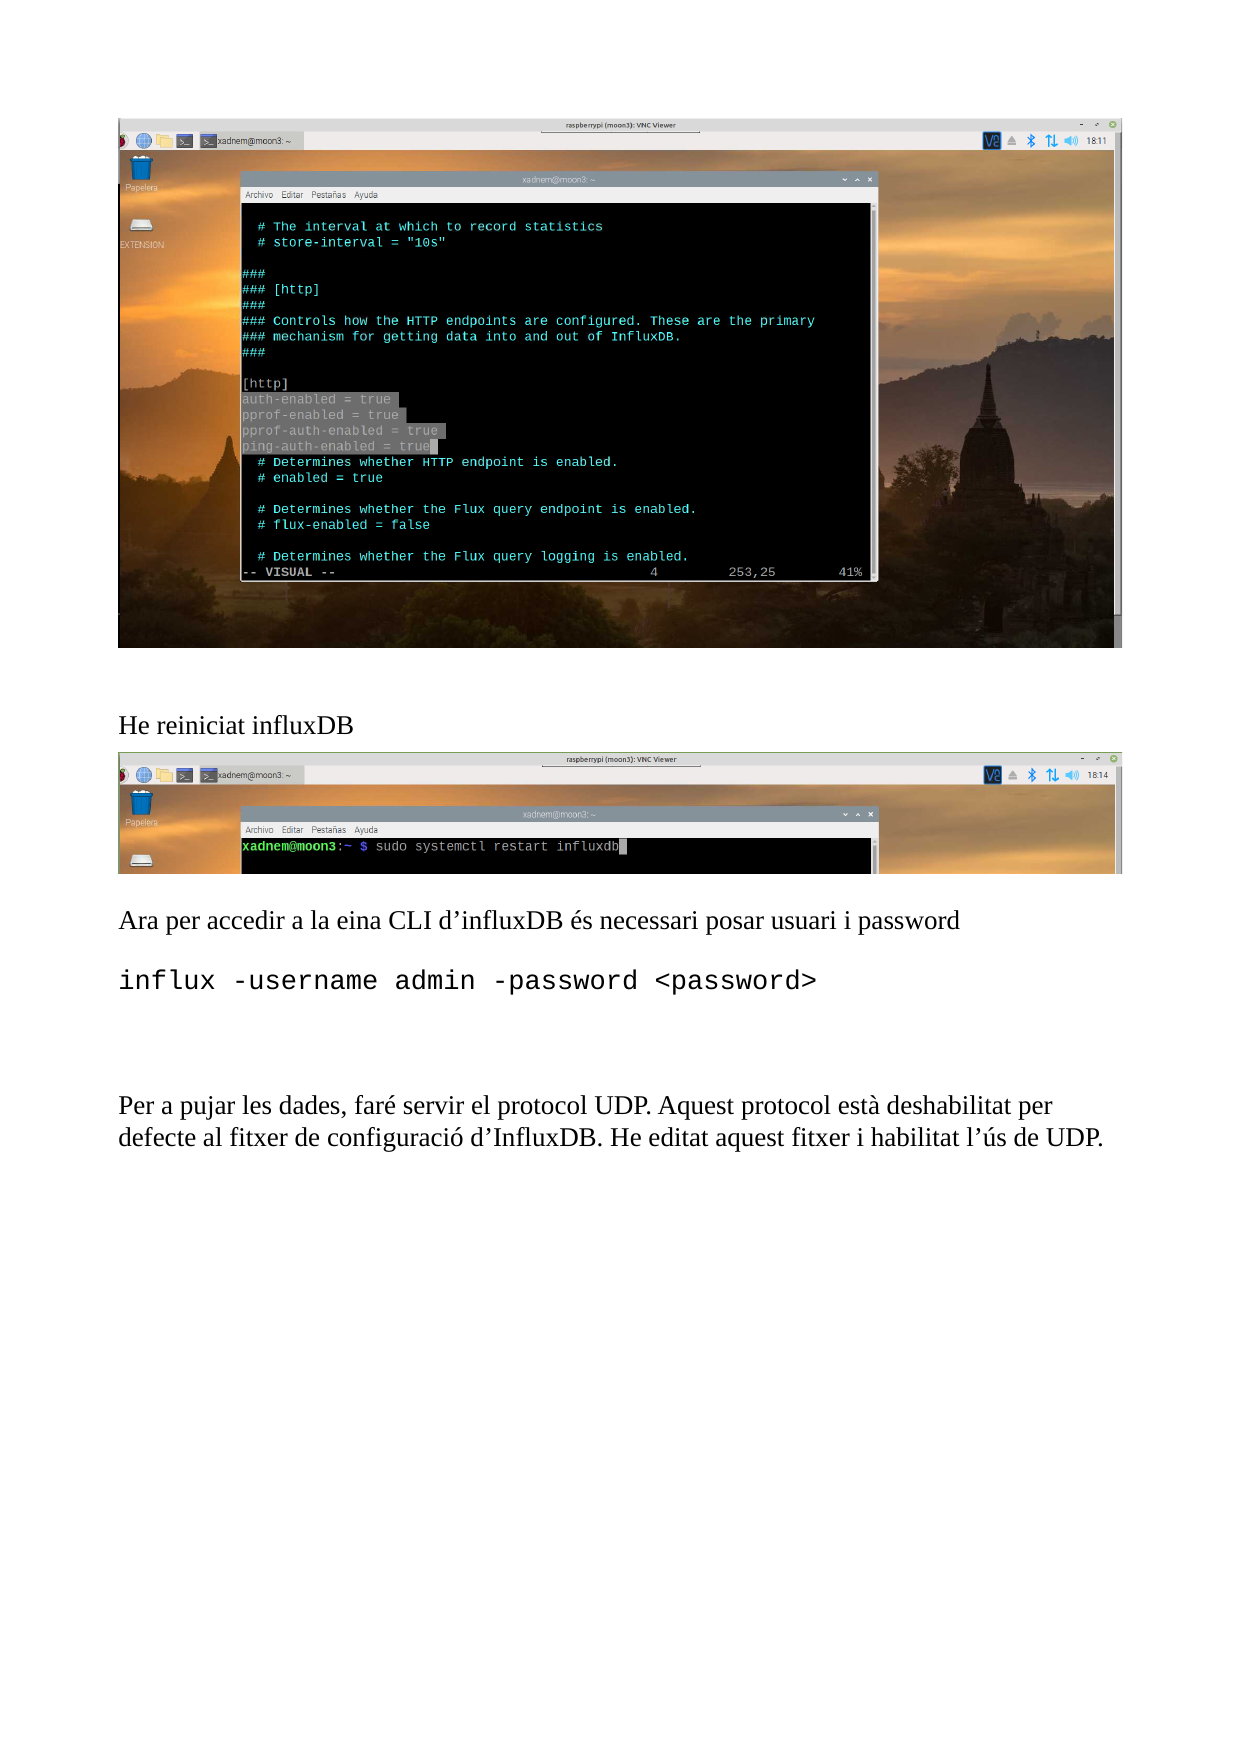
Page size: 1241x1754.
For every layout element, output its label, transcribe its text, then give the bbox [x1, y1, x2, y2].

text influx -username admin -password <password> [118, 967, 1122, 997]
picture [118, 752, 1123, 874]
text Ara per accedir a la eina CLI d’influxDB és necessari posar usuari i password [118, 904, 1122, 935]
text He reiniciat influxDB [118, 709, 1122, 741]
picture [118, 118, 1123, 648]
text Per a pujar les dades, faré servir el protocol UDP. Aquest protocol està deshabilitat per defecte al fitxer de configuració d’InfluxDB. He editat aquest fitxer i habilitat l’ús de UDP. [118, 1089, 1122, 1152]
